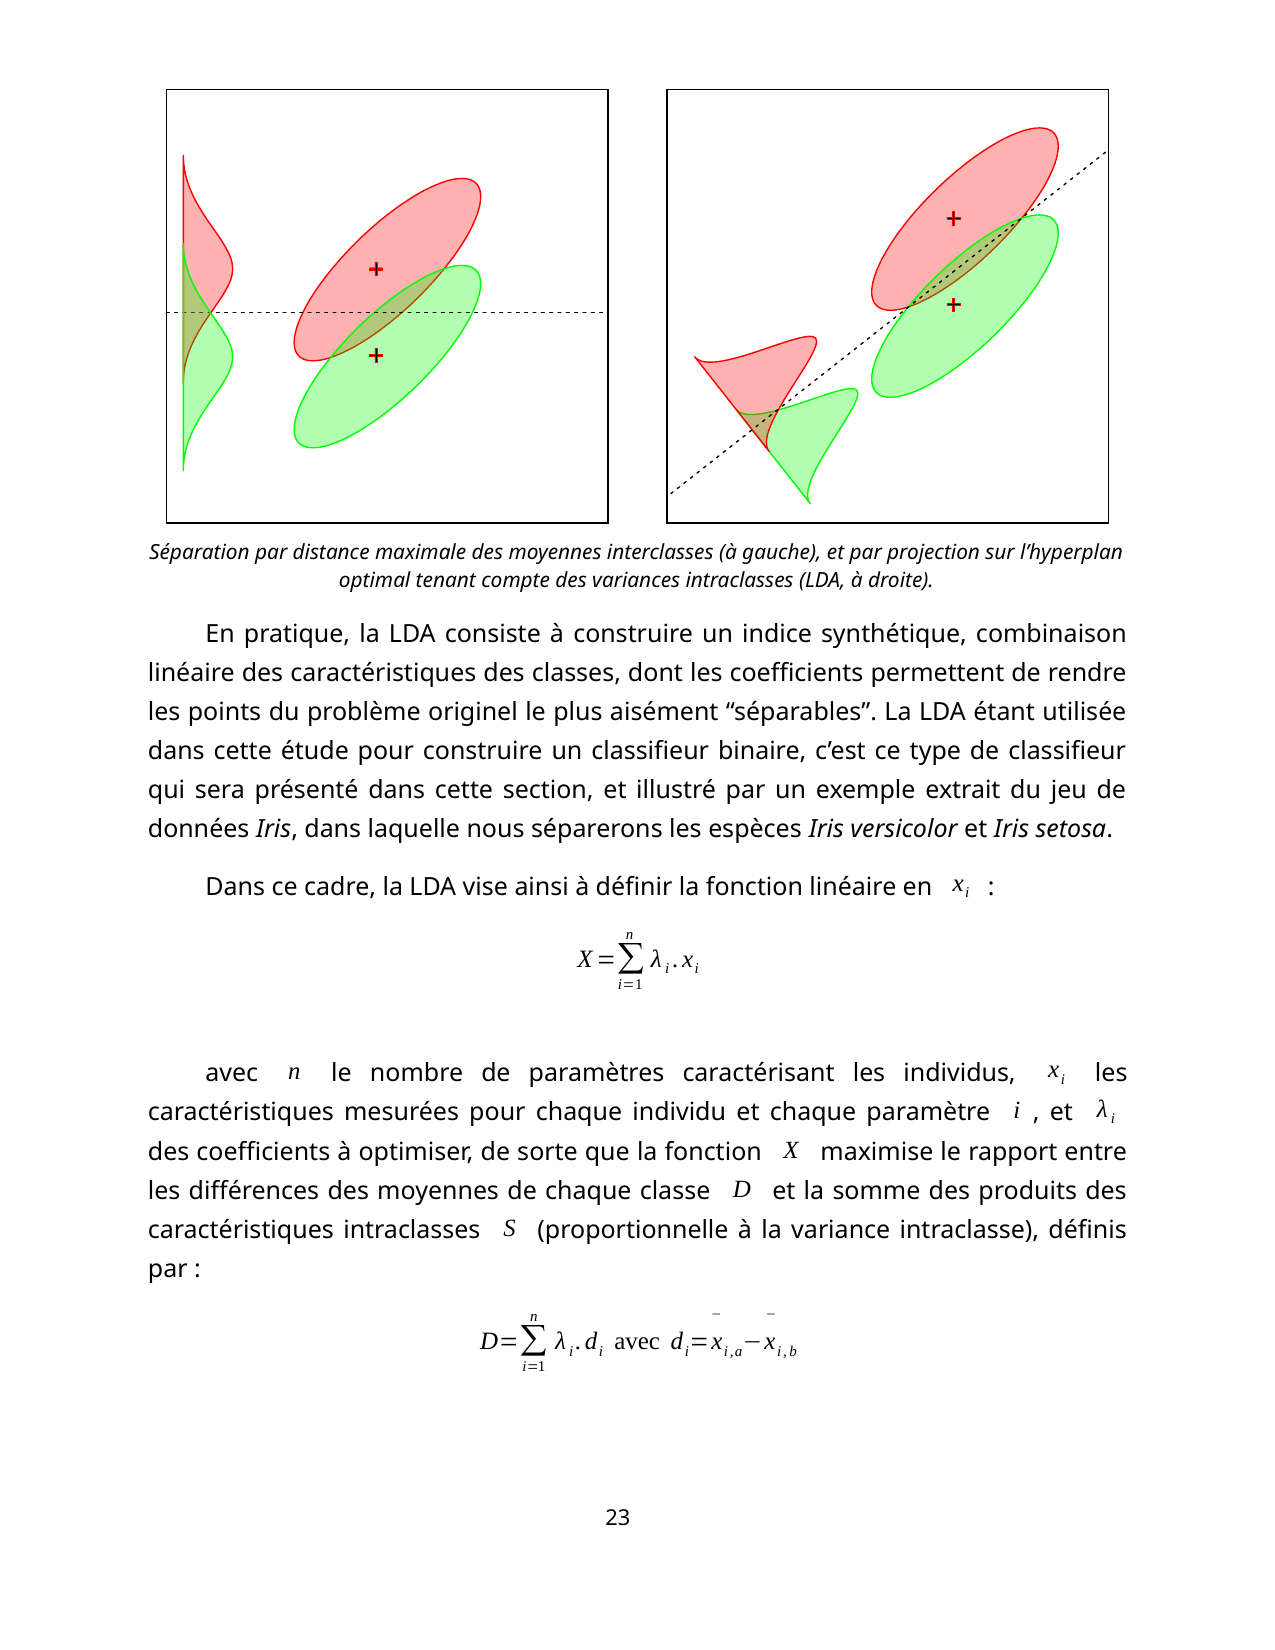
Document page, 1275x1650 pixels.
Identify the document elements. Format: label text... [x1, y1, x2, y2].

text En pratique, la LDA consiste à construire un indice synthétique, combinaison linéaire des caractéristiques des classes, dont les coefficients permettent de rendre les points du problème originel le plus aisément “séparables”. La LDA étant utilisée dans cette étude pour construire un classifieur binaire, c’est ce type de classifieur qui sera présenté dans cette section, et illustré par un exemple extrait du jeu de données Iris, dans laquelle nous séparerons les espèces Iris versicolor et Iris setosa. [148, 615, 1127, 845]
text Dans ce cadre, la LDA vise ainsi à définir la fonction linéaire en : [148, 868, 1127, 902]
text avec le nombre de paramètres caractérisant les individus, les caractéristiques mesurées pour chaque individu et chaque paramètre , et des coefficients à optimiser, de sorte que la fonction maximise le rapport entre les différences des moyennes de chaque classe et la somme des produits des caractéristiques intraclasses (proportionnelle à la variance intraclasse), définis par : [148, 1055, 1127, 1285]
text Séparation par distance maximale des moyennes interclasses (à gauche), et par projection sur l’hyperplan optimal tenant compte des variances intraclasses (LDA, à droite). [148, 537, 1127, 594]
